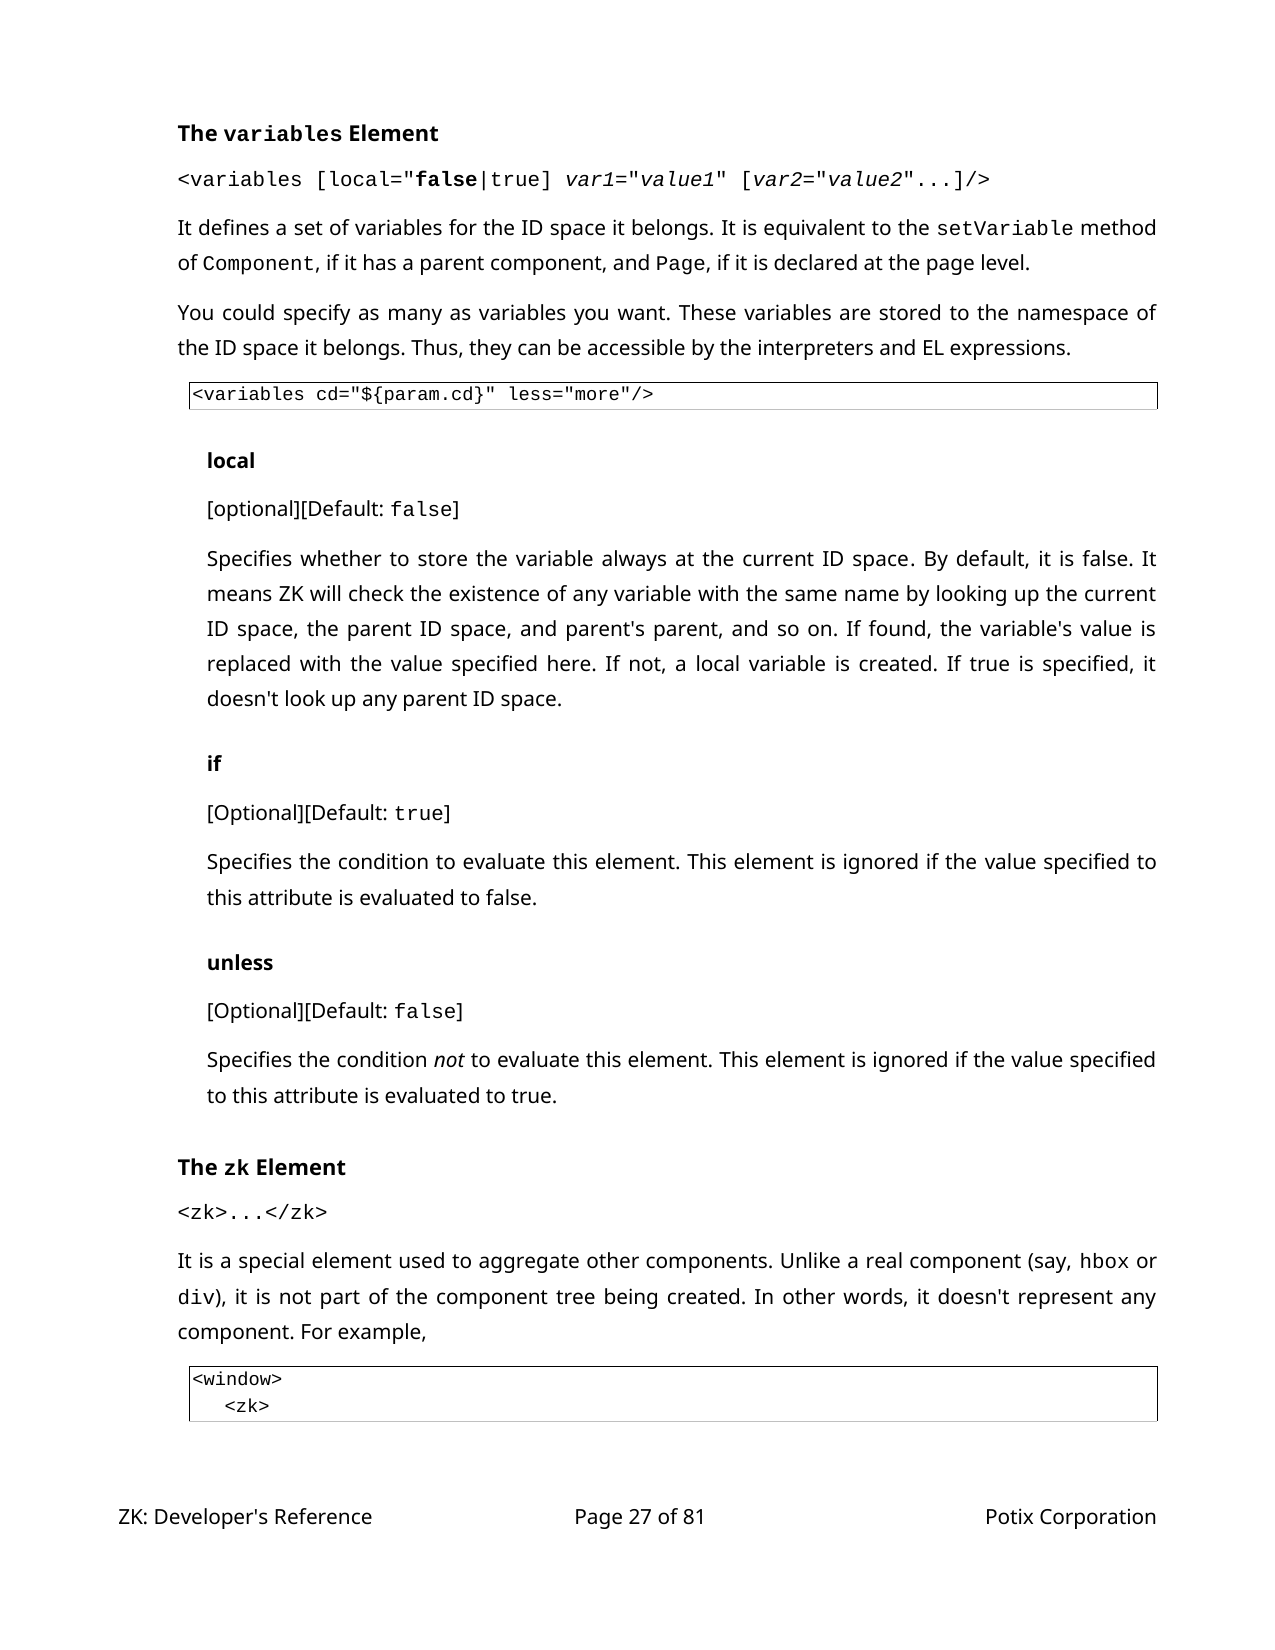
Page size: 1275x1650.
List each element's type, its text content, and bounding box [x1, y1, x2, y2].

text <zk>...</zk> [177, 1202, 1157, 1226]
text Specifies whether to store the variable always at the current ID space. By default, it is false. It means ZK will check the existence of any variable with the same name by looking up the current ID space, the parent ID space, and parent's parent, and so on. If found, the variable's value is replaced with the value specified here. If not, a local variable is created. If true is specified, it doesn't look up any parent ID space. [207, 544, 1157, 713]
subtitle unless [207, 948, 1157, 976]
text [optional][Default: false] [207, 494, 1157, 523]
text [Optional][Default: true] [207, 798, 1157, 827]
subtitle The zk Element [177, 1152, 1157, 1182]
text It is a special element used to aggregate other components. Unlike a real component (say, hbox or div), it is not part of the component tree being created. In other words, it doesn't represent any component. For example, [177, 1246, 1157, 1346]
text <zk> [190, 1393, 1157, 1421]
text <variables [local="false|true] var1="value1" [var2="value2"...]/> [177, 169, 1157, 192]
subtitle local [207, 446, 1157, 474]
text Specifies the condition to evaluate this element. This element is ignored if the value specified to this attribute is evaluated to false. [207, 847, 1157, 911]
text <window> [190, 1367, 1157, 1391]
text Specifies the condition not to evaluate this element. This element is ignored if the value specified to this attribute is evaluated to true. [207, 1046, 1157, 1109]
subtitle The variables Element [177, 118, 1157, 148]
text It defines a set of variables for the ID space it belongs. It is equivalent to the setVariable method of Component, if it has a parent component, and Page, if it is declared at the page level. [177, 213, 1157, 277]
text <variables cd="${param.cd}" less="more"/> [190, 383, 1157, 409]
subtitle if [207, 749, 1157, 778]
text [Optional][Default: false] [207, 996, 1157, 1025]
text You could specify as many as variables you want. These variables are stored to the namespace of the ID space it belongs. Thus, they can be accessible by the interpreters and EL expressions. [177, 298, 1157, 361]
